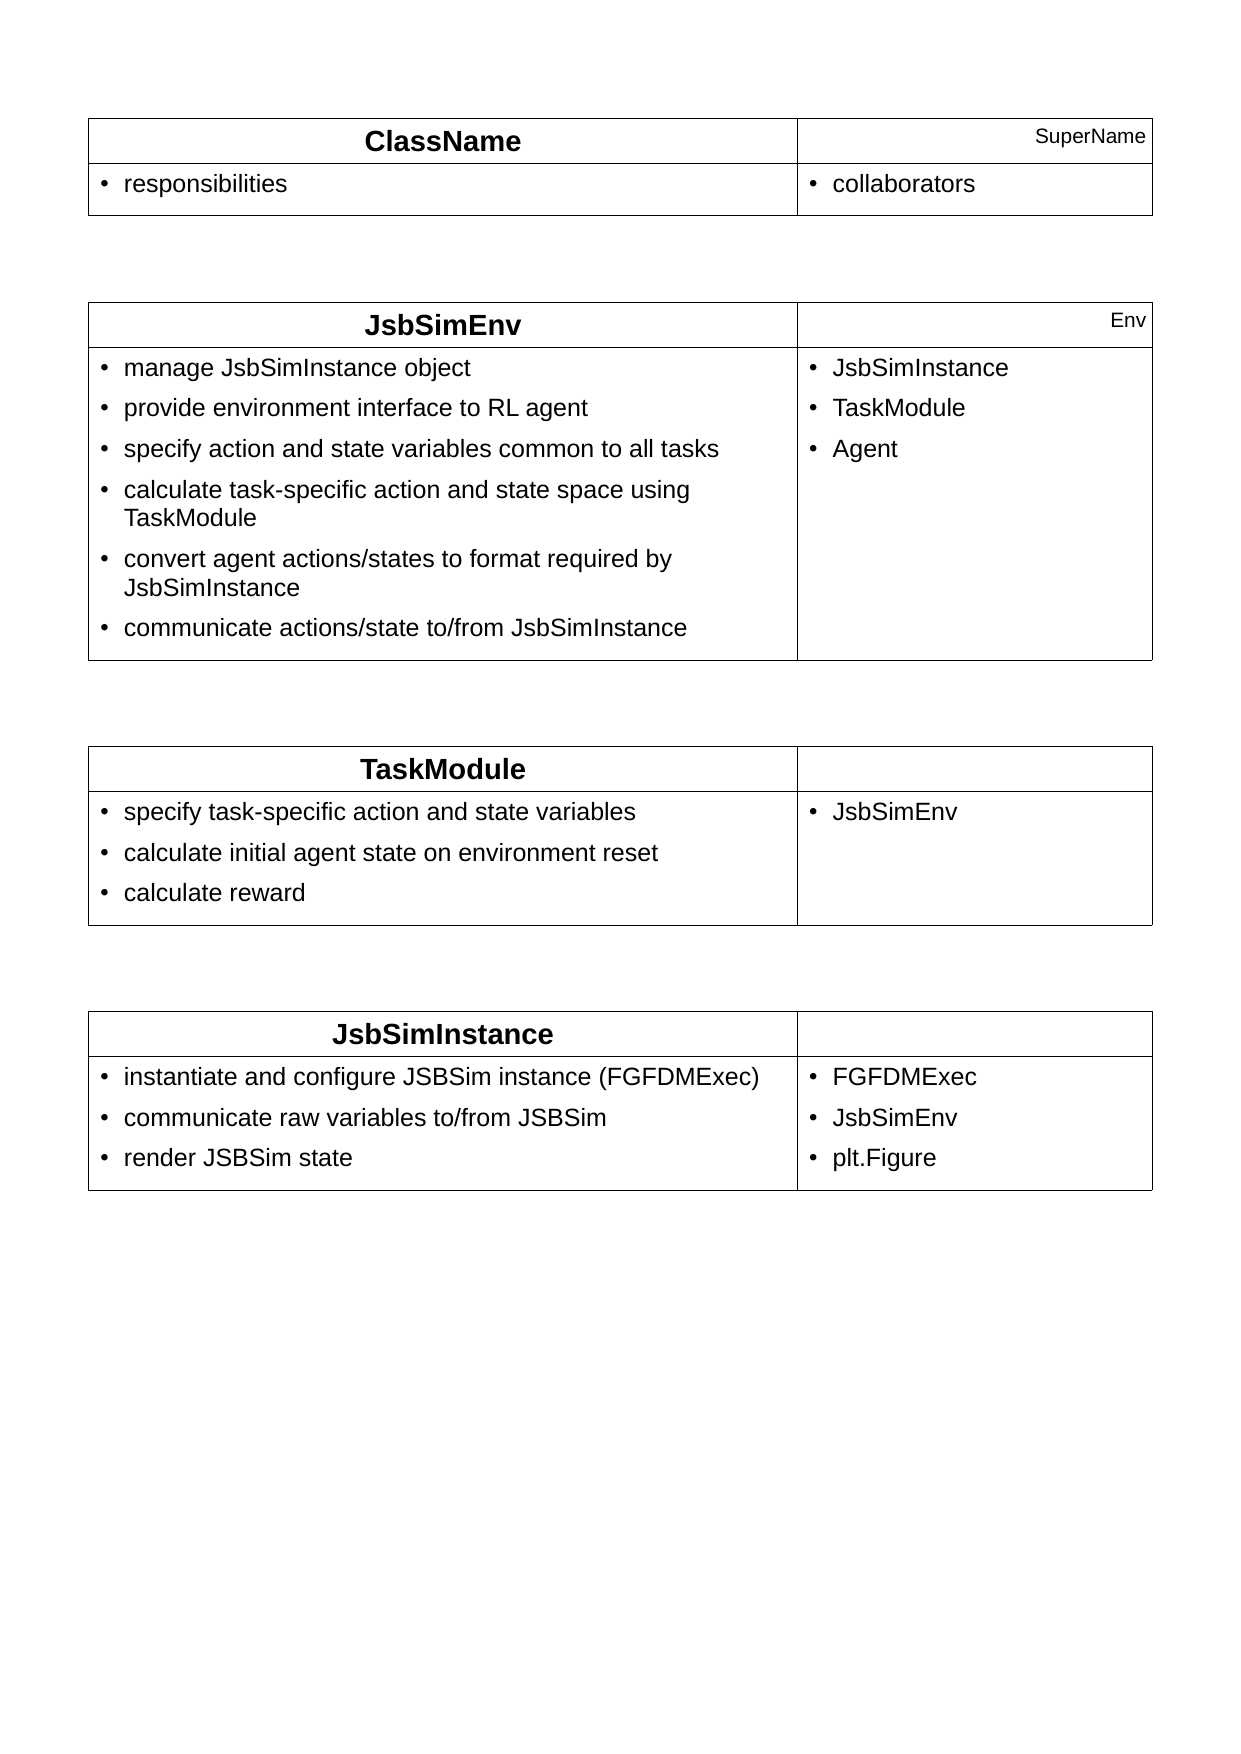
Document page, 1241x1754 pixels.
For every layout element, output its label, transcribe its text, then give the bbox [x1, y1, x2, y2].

table_cell collaborators [798, 164, 1152, 215]
table_header TaskModule [89, 747, 797, 791]
table_cell instantiate and configure JSBSim instance (FGFDMExec) communicate raw variables to/from JSBSim render JSBSim state [89, 1057, 797, 1189]
table_header Env [798, 303, 1152, 347]
table_header SuperName [798, 119, 1152, 163]
table_header [798, 747, 1152, 791]
table_cell FGFDMExec JsbSimEnv plt.Figure [798, 1057, 1152, 1189]
table_header ClassName [89, 119, 797, 163]
table_header [798, 1012, 1152, 1056]
table_cell JsbSimInstance TaskModule Agent [798, 348, 1152, 660]
table_cell manage JsbSimInstance object provide environment interface to RL agent specify action and state variables common to all tasks calculate task-specific action and state space using TaskModule convert agent actions/states to format required by JsbSimInstance communicate actions/state to/from JsbSimInstance [89, 348, 797, 660]
table_cell responsibilities [89, 164, 797, 215]
table_header JsbSimEnv [89, 303, 797, 347]
table_cell JsbSimEnv [798, 792, 1152, 924]
table_cell specify task-specific action and state variables calculate initial agent state on environment reset calculate reward [89, 792, 797, 924]
table_header JsbSimInstance [89, 1012, 797, 1056]
